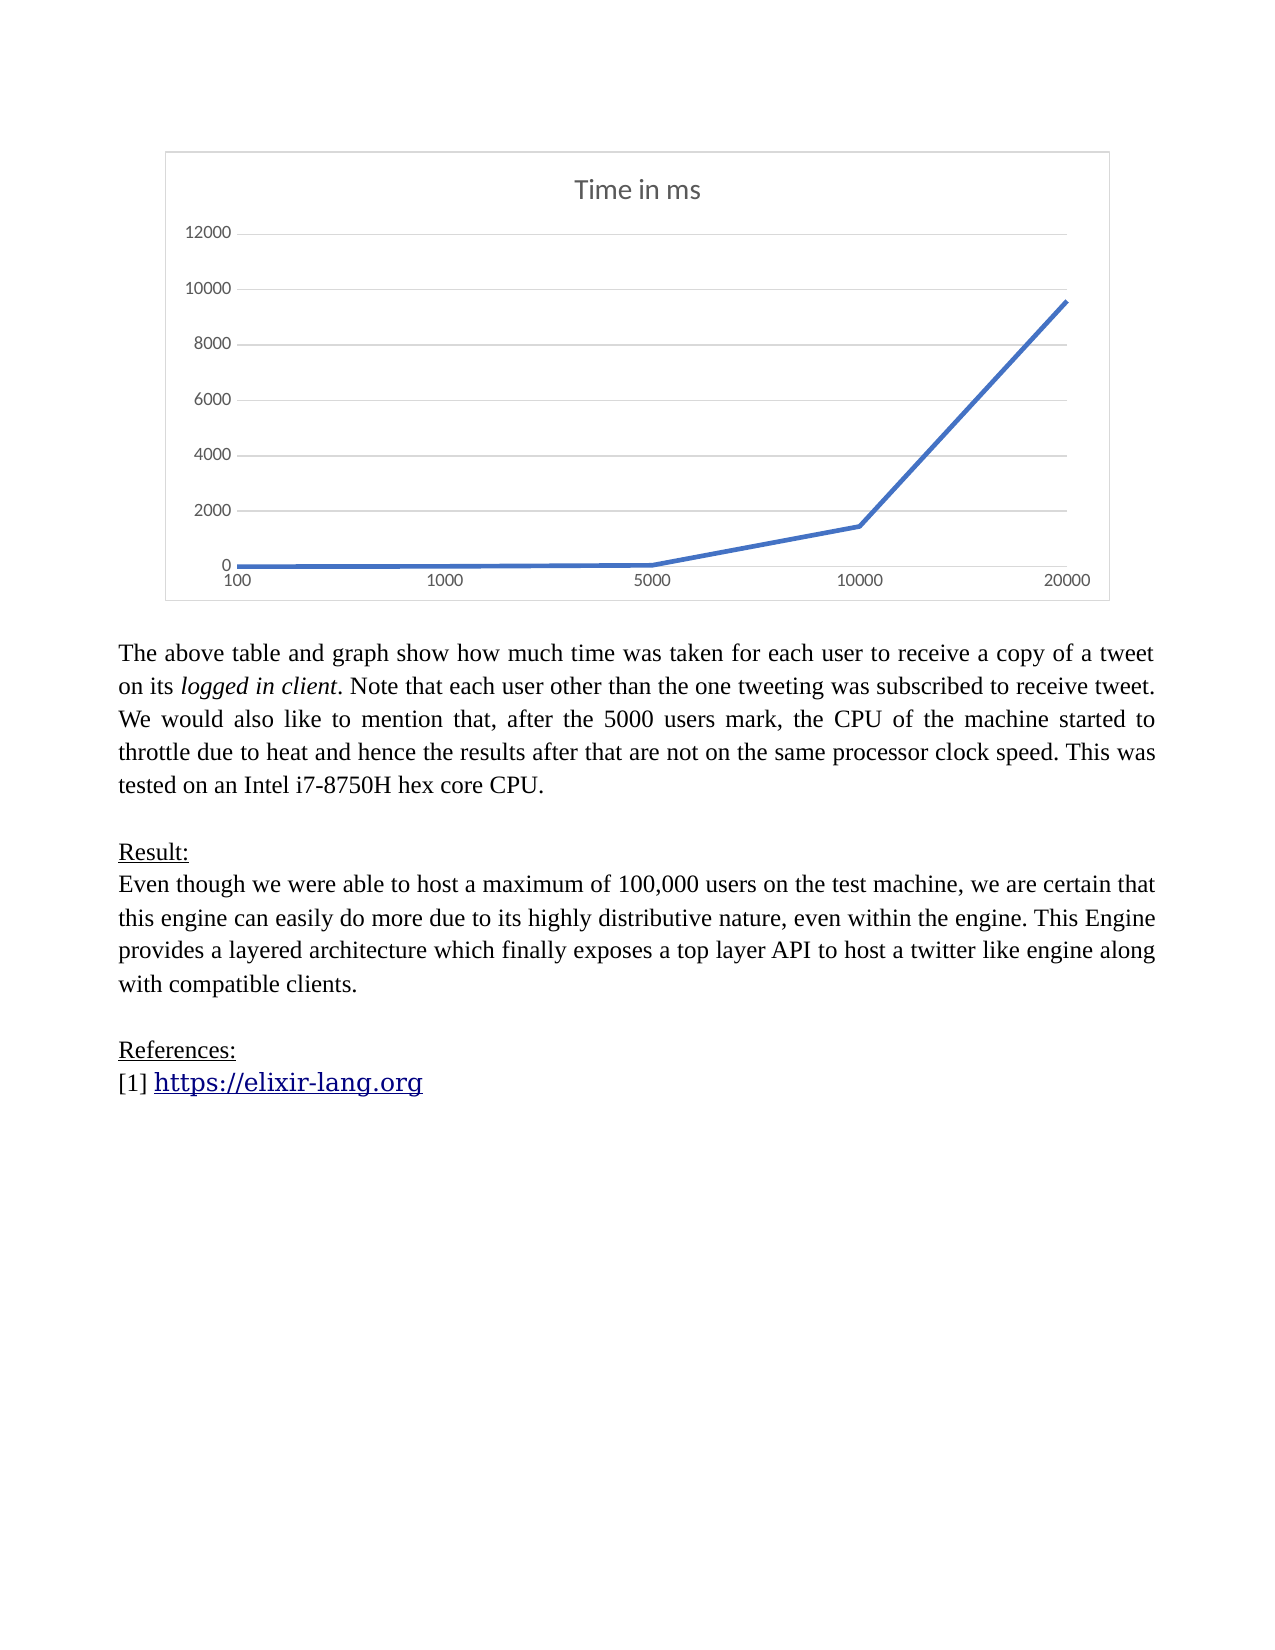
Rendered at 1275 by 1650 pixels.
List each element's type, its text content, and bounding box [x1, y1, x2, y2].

text [1] https://elixir-lang.org [118, 1068, 1157, 1097]
text References: [118, 1035, 1157, 1063]
text Result: [118, 837, 1157, 865]
text The above table and graph show how much time was taken for each user to receive a copy of a tweet on its logged in client. Note that each user other than the one tweeting was subscribed to receive tweet. We would also like to mention that, after the 5000 users mark, the CPU of the machine started to throttle due to heat and hence the results after that are not on the same processor clock speed. This was tested on an Intel i7-8750H hex core CPU. [118, 638, 1157, 799]
text Even though we were able to host a maximum of 100,000 users on the test machine, we are certain that this engine can easily do more due to its highly distributive nature, even within the engine. This Engine provides a layered architecture which finally exposes a top layer API to host a twitter like engine along with compatible clients. [118, 869, 1157, 997]
